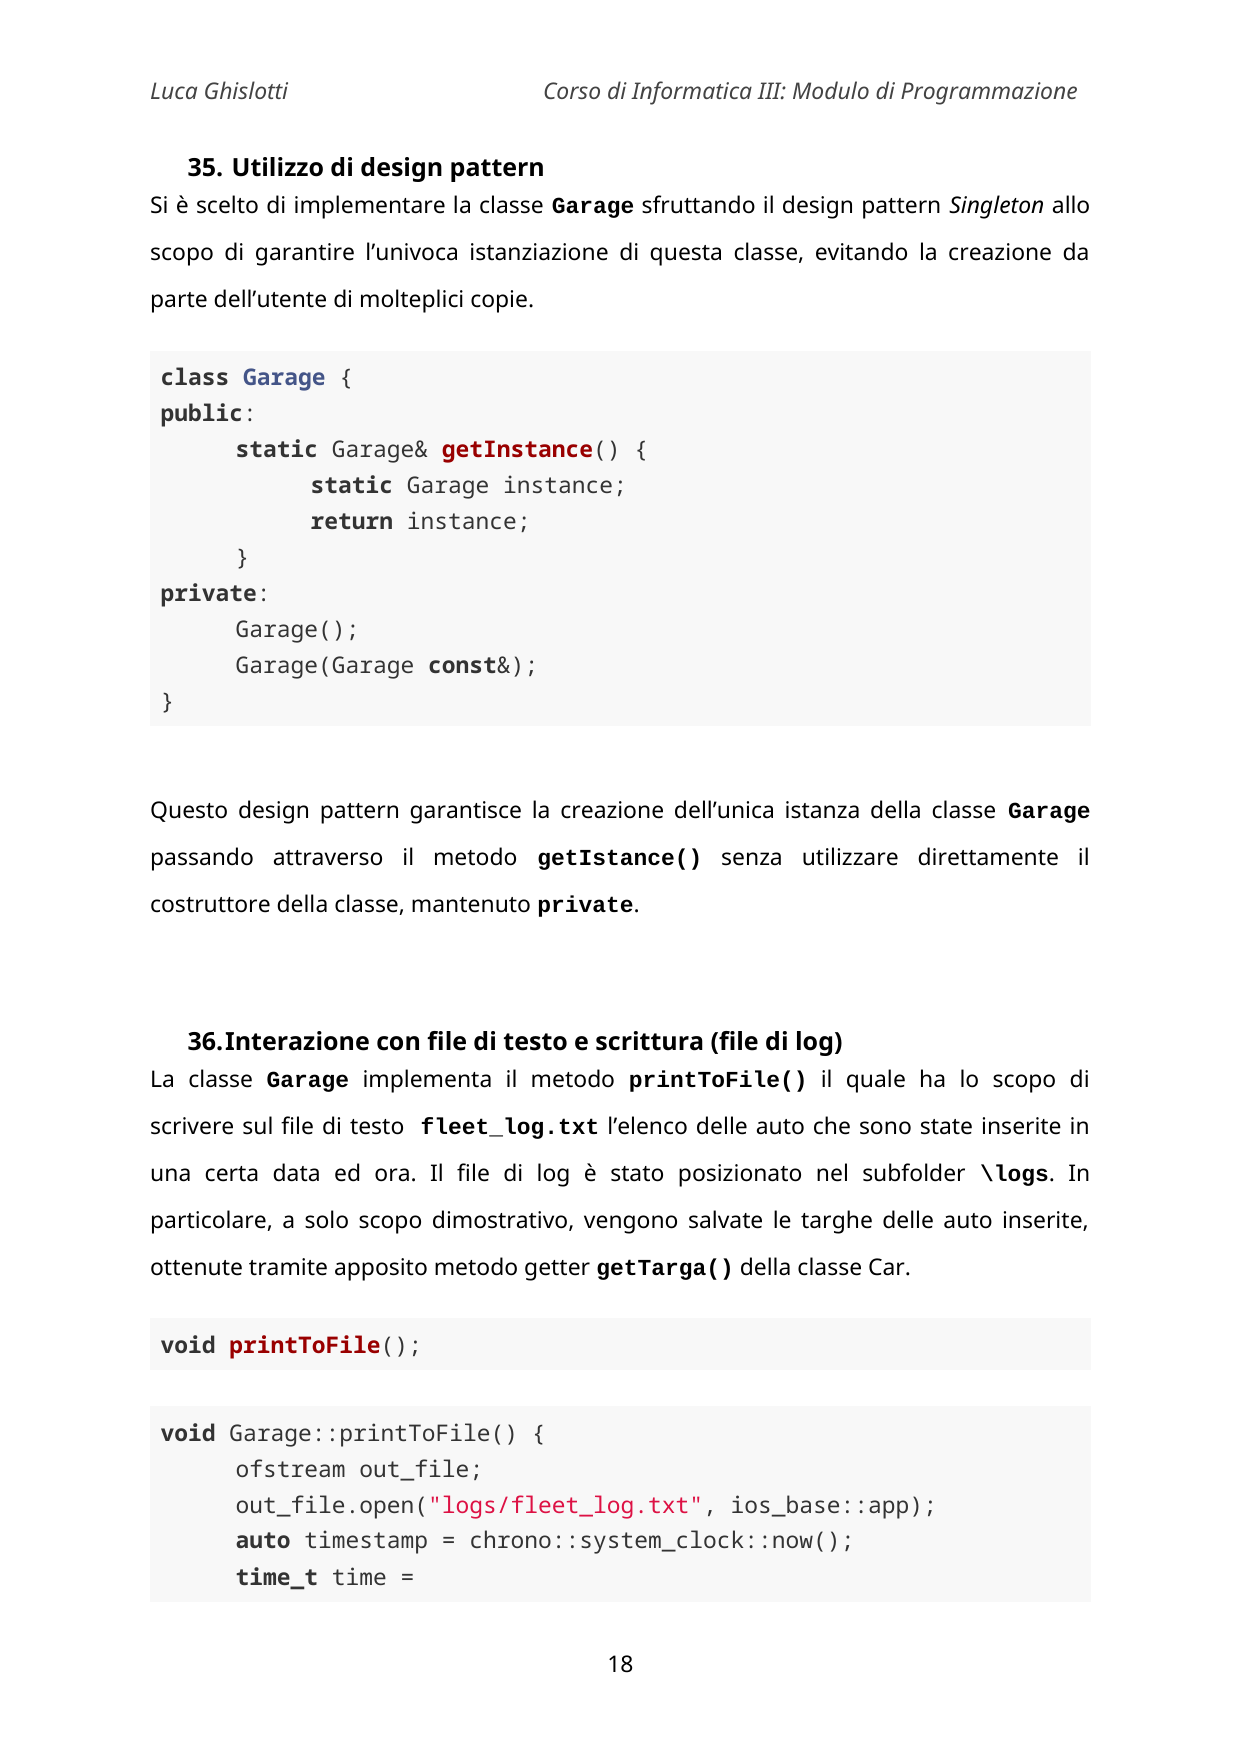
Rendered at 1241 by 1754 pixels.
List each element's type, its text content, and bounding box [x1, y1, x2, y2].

text Si è scelto di implementare la classe Garage sfruttando il design pattern Singleton allo scopo di garantire l’univoca istanziazione di questa classe, evitando la creazione da parte dell’utente di molteplici copie. [150, 189, 1090, 314]
subtitle Utilizzo di design pattern [187, 150, 1090, 184]
subtitle Interazione con file di testo e scrittura (file di log) [187, 1023, 1090, 1057]
table_header void printToFile(); [150, 1318, 1091, 1370]
text Questo design pattern garantisce la creazione dell’unica istanza della classe Garage passando attraverso il metodo getIstance() senza utilizzare direttamente il costruttore della classe, mantenuto private. [150, 794, 1090, 919]
table_header class Garage { public: static Garage& getInstance() { static Garage instance; return instance; } private: Garage(); Garage(Garage const&); } [150, 351, 1091, 726]
table_header void Garage::printToFile() { ofstream out_file; out_file.open("logs/fleet_log.txt", ios_base::app); auto timestamp = chrono::system_clock::now(); time_t time = [150, 1406, 1091, 1602]
text La classe Garage implementa il metodo printToFile() il quale ha lo scopo di scrivere sul file di testo fleet_log.txt l’elenco delle auto che sono state inserite in una certa data ed ora. Il file di log è stato posizionato nel subfolder \logs. In particolare, a solo scopo dimostrativo, vengono salvate le targhe delle auto inserite, ottenute tramite apposito metodo getter getTarga() della classe Car. [150, 1063, 1090, 1282]
